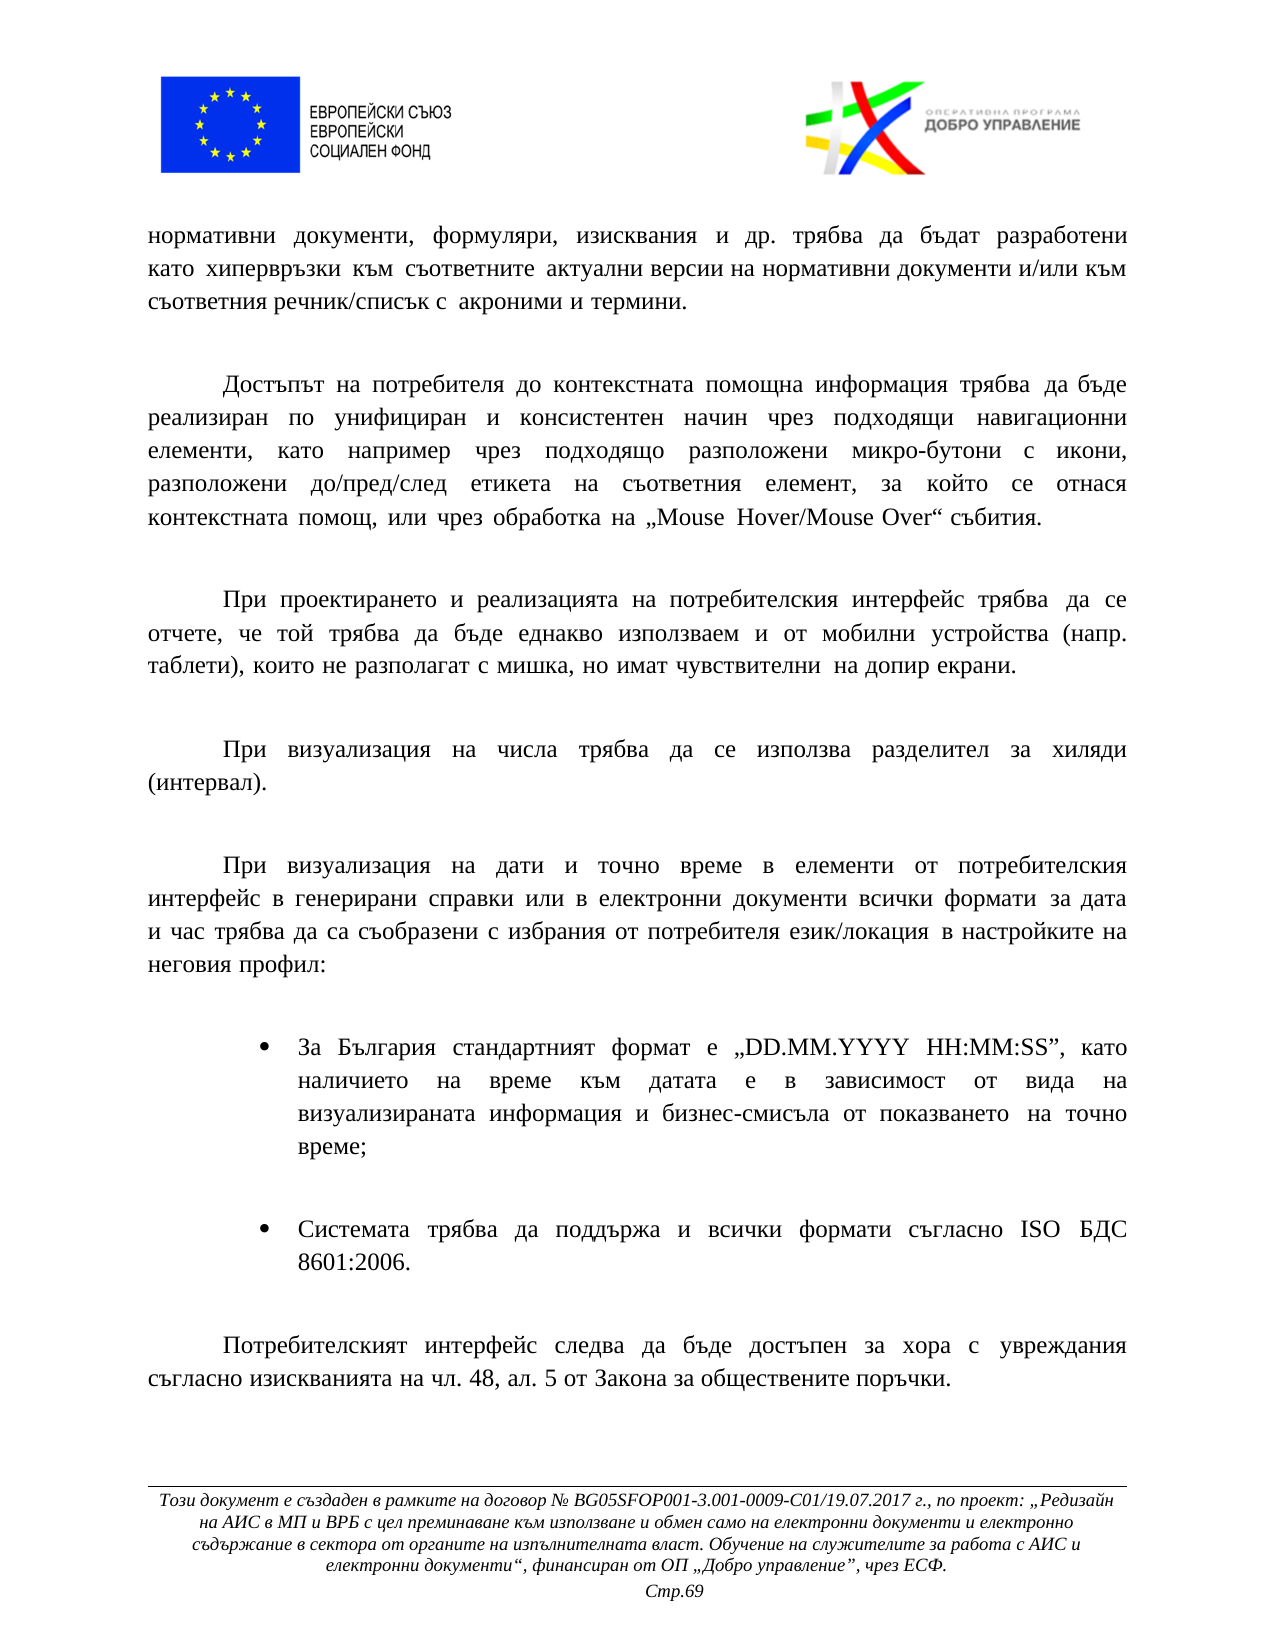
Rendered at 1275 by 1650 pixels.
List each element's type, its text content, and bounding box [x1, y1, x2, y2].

text При визуализация на дати и точно време в елементи от потребителския интерфейс в генерирани справки или в електронни документи всички формати за дата и час трябва да са съобразени с избрания от потребителя език/локация в настройките на неговия профил: [148, 850, 1127, 977]
list Системата трябва да поддържа и всички формати съгласно ISO БДС 8601:2006. [260, 1214, 1127, 1276]
text нормативни документи, формуляри, изисквания и др. трябва да бъдат разработени като хипервръзки към съответните актуални версии на нормативни документи и/или към съответния речник/списък с акроними и термини. [148, 220, 1127, 315]
text При проектирането и реализацията на потребителския интерфейс трябва да се отчете, че той трябва да бъде еднакво използваем и от мобилни устройства (напр. таблети), които не разполагат с мишка, но имат чувствителни на допир екрани. [148, 584, 1127, 679]
text Достъпът на потребителя до контекстната помощна информация трябва да бъде реализиран по унифициран и консистентен начин чрез подходящи навигационни елементи, като например чрез подходящо разположени микро-бутони с икони, разположени до/пред/след етикета на съответния елемент, за който се отнася контекстната помощ, или чрез обработка на „Mouse Hover/Mouse Over“ събития. [148, 369, 1127, 530]
text Потребителският интерфейс следва да бъде достъпен за хора с увреждания съгласно изискванията на чл. 48, ал. 5 от Закона за обществените поръчки. [148, 1330, 1127, 1392]
text При визуализация на числа трябва да се използва разделител за хиляди (интервал). [148, 734, 1127, 795]
list За България стандартният формат е „DD.MM.YYYY HH:MM:SS”, като наличието на време към датата е в зависимост от вида на визуализираната информация и бизнес-смисъла от показването на точно време; [260, 1032, 1127, 1159]
